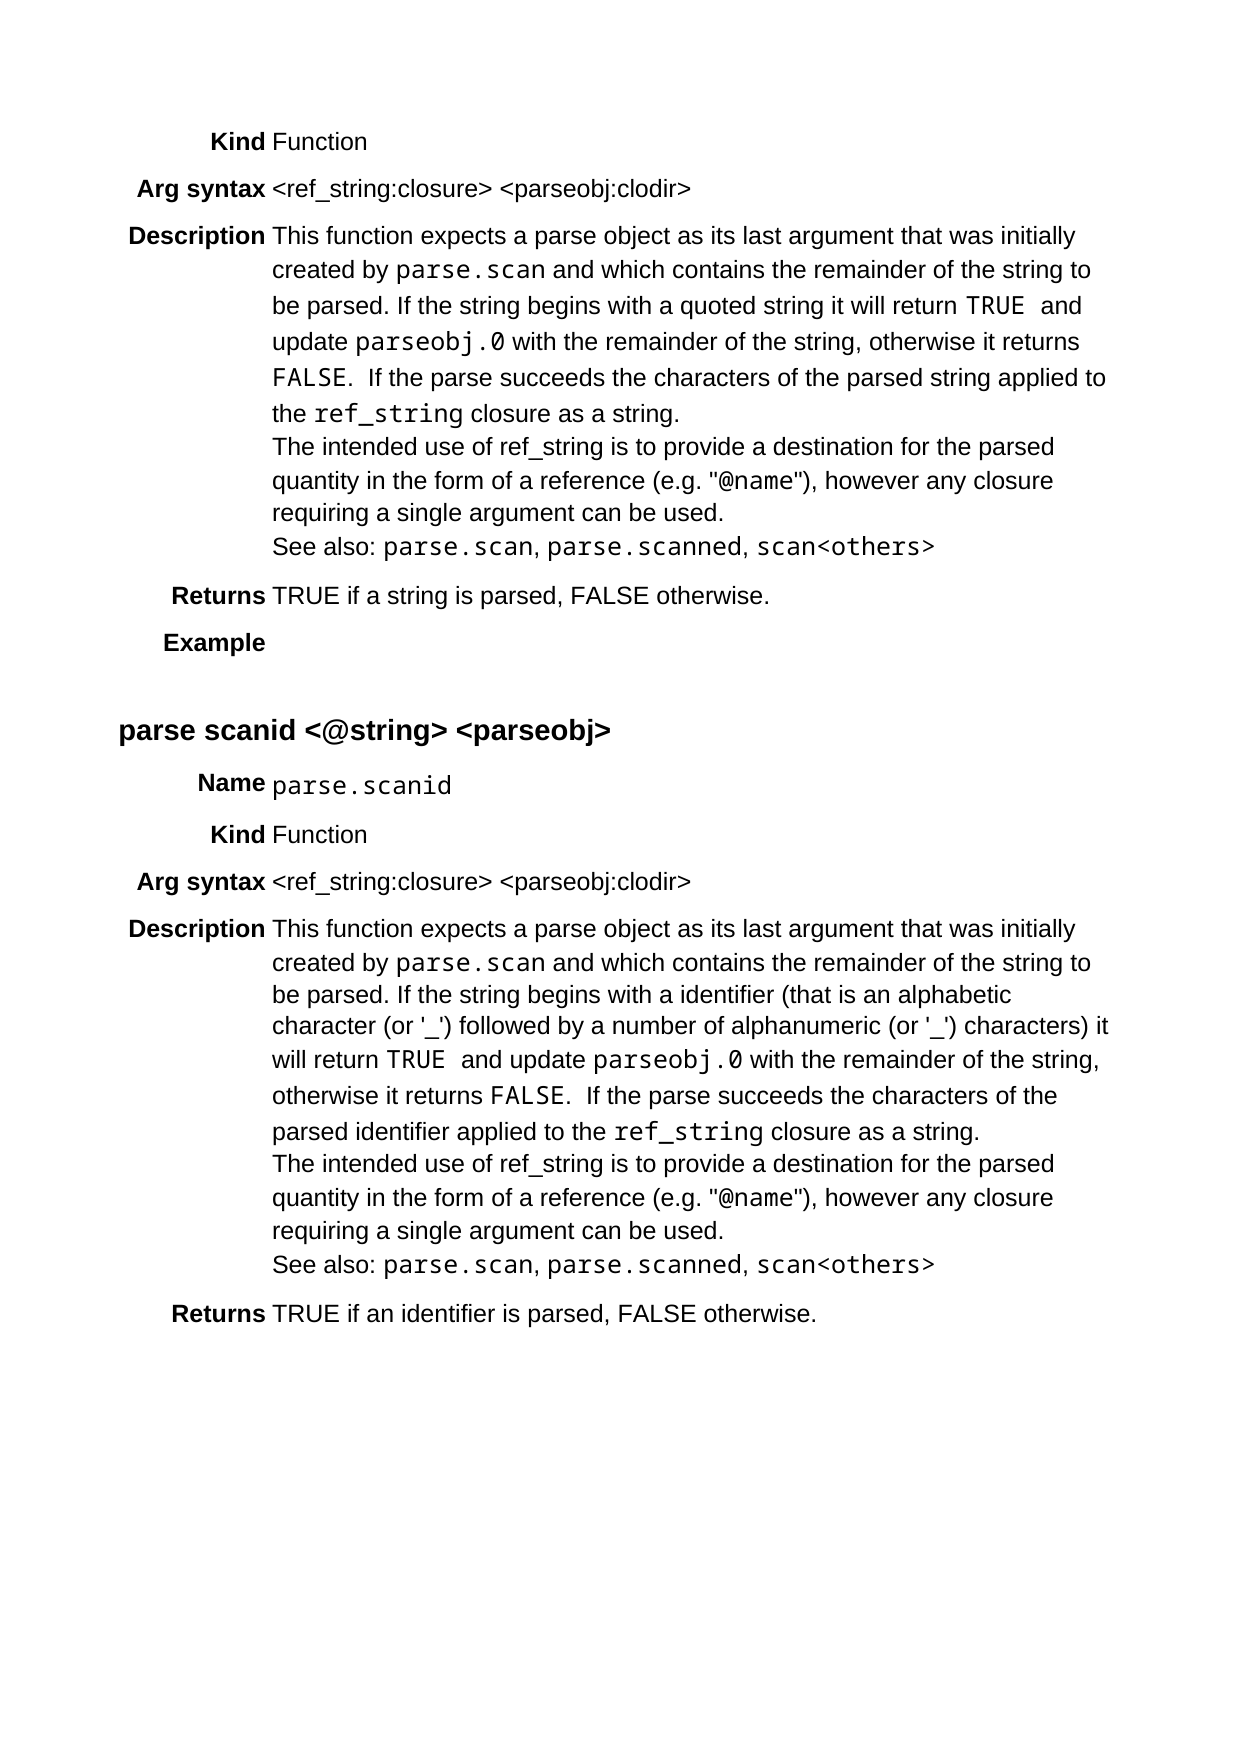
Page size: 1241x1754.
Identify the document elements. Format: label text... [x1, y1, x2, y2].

table_cell <ref_string:closure> <parseobj:clodir> [269, 165, 1122, 212]
table_cell TRUE if an identifier is parsed, FALSE otherwise. [269, 1290, 1122, 1336]
table_cell Arg syntax [118, 858, 269, 905]
table_cell <ref_string:closure> <parseobj:clodir> [269, 858, 1122, 905]
table_header parse.scanid [269, 759, 1122, 811]
subtitle parse scanid <@string> <parseobj> [118, 713, 1122, 746]
table_cell Arg syntax [118, 165, 269, 212]
table_cell Function [269, 118, 1122, 165]
table_header Name [118, 759, 269, 811]
table_cell TRUE if a string is parsed, FALSE otherwise. [269, 572, 1122, 619]
table_cell This function expects a parse object as its last argument that was initially created by parse.scan and which contains the remainder of the string to be parsed. If the string begins with a quoted string it will return TRUE and update parseobj.0 with the remainder of the string, otherwise it returns FALSE. If the parse succeeds the characters of the parsed string applied to the ref_string closure as a string. The intended use of ref_string is to provide a destination for the parsed quantity in the form of a reference (e.g. "@name"), however any closure requiring a single argument can be used. See also: parse.scan, parse.scanned, scan<others> [269, 212, 1122, 572]
table_cell This function expects a parse object as its last argument that was initially created by parse.scan and which contains the remainder of the string to be parsed. If the string begins with a identifier (that is an alphabetic character (or '_') followed by a number of alphanumeric (or '_') characters) it will return TRUE and update parseobj.0 with the remainder of the string, otherwise it returns FALSE. If the parse succeeds the characters of the parsed identifier applied to the ref_string closure as a string. The intended use of ref_string is to provide a destination for the parsed quantity in the form of a reference (e.g. "@name"), however any closure requiring a single argument can be used. See also: parse.scan, parse.scanned, scan<others> [269, 905, 1122, 1289]
table_cell Function [269, 811, 1122, 858]
table_cell Returns [118, 1290, 269, 1336]
table_cell Example [118, 619, 269, 666]
table_cell Returns [118, 572, 269, 619]
table_cell [269, 619, 1122, 666]
table_cell Kind [118, 811, 269, 858]
table_cell Kind [118, 118, 269, 165]
table_cell Description [118, 905, 269, 1289]
table_cell Description [118, 212, 269, 572]
